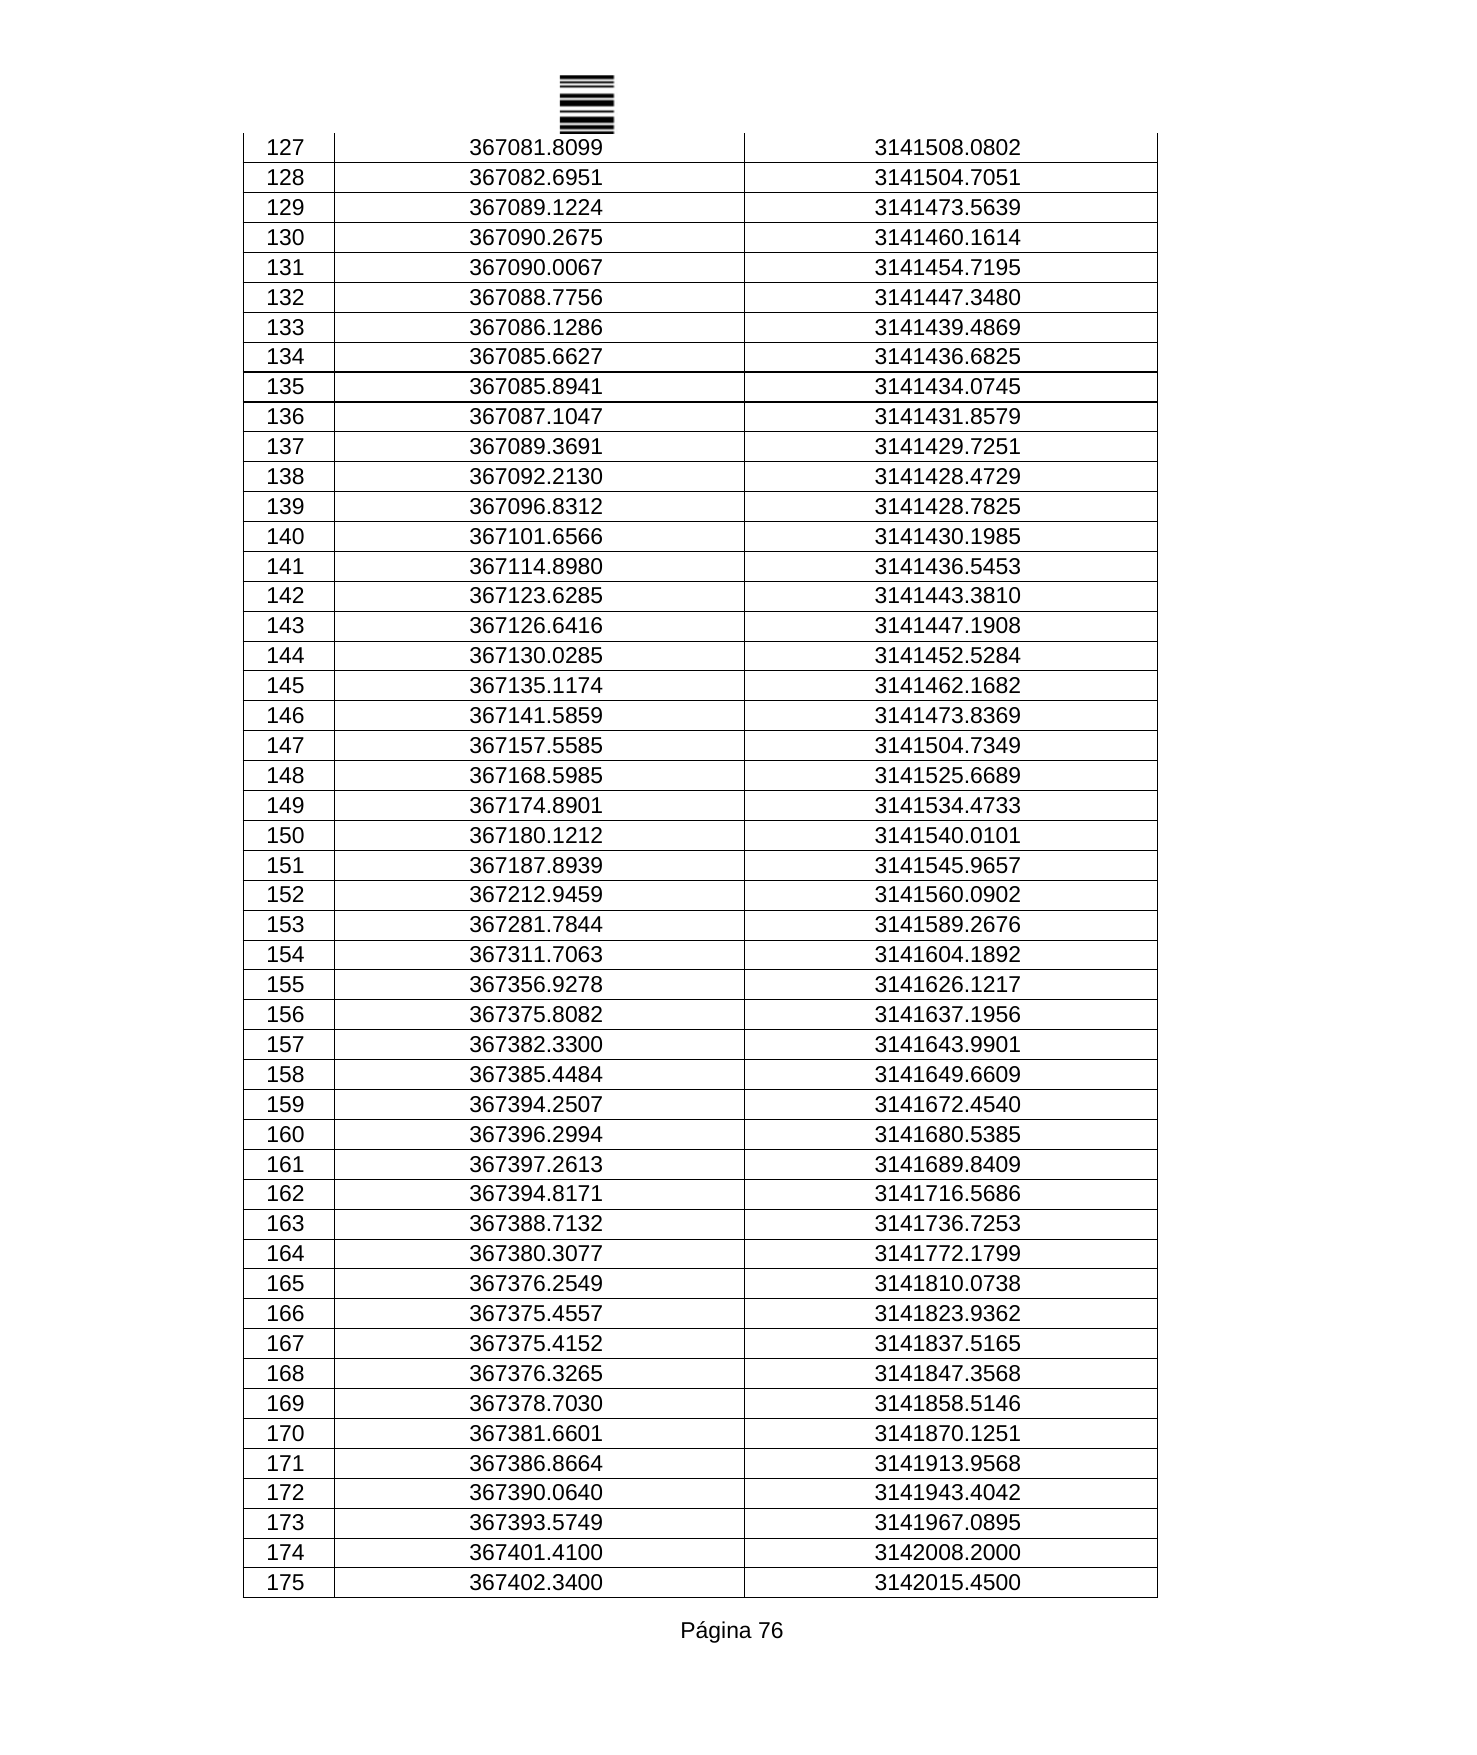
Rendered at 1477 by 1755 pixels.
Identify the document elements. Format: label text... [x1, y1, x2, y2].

table_cell 172 [244, 1479, 334, 1507]
table_cell 140 [244, 522, 334, 551]
table_cell 367212.9459 [335, 881, 744, 909]
table_cell 173 [244, 1509, 334, 1537]
table_cell 154 [244, 941, 334, 969]
table_header 127 [244, 133, 334, 162]
table_cell 153 [244, 911, 334, 939]
table_cell 367168.5985 [335, 761, 744, 790]
table_cell 3141504.7349 [745, 731, 1157, 760]
table_cell 167 [244, 1329, 334, 1358]
table_cell 367126.6416 [335, 612, 744, 641]
table_cell 3141504.7051 [745, 163, 1157, 192]
table_cell 367356.9278 [335, 970, 744, 999]
table_cell 157 [244, 1030, 334, 1059]
table_cell 367096.8312 [335, 492, 744, 521]
table_cell 146 [244, 701, 334, 730]
table_cell 138 [244, 462, 334, 491]
table_cell 367402.3400 [335, 1568, 744, 1597]
table_cell 3141525.6689 [745, 761, 1157, 790]
table_cell 3141436.5453 [745, 552, 1157, 581]
table_cell 3141428.7825 [745, 492, 1157, 521]
table_cell 367394.8171 [335, 1180, 744, 1208]
table_cell 3141716.5686 [745, 1180, 1157, 1208]
table_cell 367130.0285 [335, 642, 744, 670]
table_cell 367380.3077 [335, 1240, 744, 1268]
table_cell 134 [244, 343, 334, 371]
table_cell 3141858.5146 [745, 1389, 1157, 1418]
table_cell 3142015.4500 [745, 1568, 1157, 1597]
table_cell 156 [244, 1000, 334, 1029]
table_cell 131 [244, 253, 334, 282]
table_cell 367092.2130 [335, 462, 744, 491]
table_cell 158 [244, 1060, 334, 1089]
table_cell 3141447.1908 [745, 612, 1157, 641]
table_cell 175 [244, 1568, 334, 1597]
table_cell 367157.5585 [335, 731, 744, 760]
table_cell 367394.2507 [335, 1090, 744, 1119]
table_cell 133 [244, 313, 334, 342]
table_cell 367180.1212 [335, 821, 744, 850]
table_cell 367393.5749 [335, 1509, 744, 1537]
table_cell 155 [244, 970, 334, 999]
table_cell 3141460.1614 [745, 223, 1157, 252]
table_cell 164 [244, 1240, 334, 1268]
table_cell 165 [244, 1269, 334, 1298]
table_cell 152 [244, 881, 334, 909]
table_cell 3141837.5165 [745, 1329, 1157, 1358]
table_cell 367090.2675 [335, 223, 744, 252]
table_cell 367376.2549 [335, 1269, 744, 1298]
table_cell 3141689.8409 [745, 1150, 1157, 1179]
table_cell 3141436.6825 [745, 343, 1157, 371]
table_cell 367141.5859 [335, 701, 744, 730]
table_cell 3141439.4869 [745, 313, 1157, 342]
table_cell 367174.8901 [335, 791, 744, 820]
table_cell 3141967.0895 [745, 1509, 1157, 1537]
table_cell 3141434.0745 [745, 373, 1157, 401]
table_cell 367397.2613 [335, 1150, 744, 1179]
table_cell 367386.8664 [335, 1449, 744, 1478]
table_cell 135 [244, 373, 334, 401]
table_cell 3141626.1217 [745, 970, 1157, 999]
table_cell 3142008.2000 [745, 1539, 1157, 1567]
table_cell 367390.0640 [335, 1479, 744, 1507]
table_cell 367382.3300 [335, 1030, 744, 1059]
table_cell 367381.6601 [335, 1419, 744, 1448]
table_cell 3141672.4540 [745, 1090, 1157, 1119]
table_cell 159 [244, 1090, 334, 1119]
table_cell 3141870.1251 [745, 1419, 1157, 1448]
table_cell 367375.4557 [335, 1299, 744, 1328]
table_cell 3141430.1985 [745, 522, 1157, 551]
table_cell 3141589.2676 [745, 911, 1157, 939]
table_cell 367089.1224 [335, 193, 744, 222]
table_cell 170 [244, 1419, 334, 1448]
table_cell 367187.8939 [335, 851, 744, 880]
table_cell 169 [244, 1389, 334, 1418]
table_cell 129 [244, 193, 334, 222]
table_cell 132 [244, 283, 334, 312]
table_header 3141508.0802 [745, 133, 1157, 162]
table_cell 160 [244, 1120, 334, 1149]
table_cell 3141643.9901 [745, 1030, 1157, 1059]
table_cell 3141604.1892 [745, 941, 1157, 969]
table_cell 171 [244, 1449, 334, 1478]
table_cell 367101.6566 [335, 522, 744, 551]
table_cell 139 [244, 492, 334, 521]
table_cell 166 [244, 1299, 334, 1328]
table_cell 3141560.0902 [745, 881, 1157, 909]
table_cell 3141736.7253 [745, 1210, 1157, 1238]
table_cell 136 [244, 403, 334, 431]
table_cell 3141943.4042 [745, 1479, 1157, 1507]
table_cell 145 [244, 671, 334, 700]
table_cell 367378.7030 [335, 1389, 744, 1418]
table_cell 163 [244, 1210, 334, 1238]
table_cell 367135.1174 [335, 671, 744, 700]
table_cell 130 [244, 223, 334, 252]
table_cell 367401.4100 [335, 1539, 744, 1567]
table_cell 3141823.9362 [745, 1299, 1157, 1328]
table_cell 3141473.5639 [745, 193, 1157, 222]
table_cell 367087.1047 [335, 403, 744, 431]
table_cell 149 [244, 791, 334, 820]
table_cell 367086.1286 [335, 313, 744, 342]
table_header 367081.8099 [335, 133, 744, 162]
table_cell 144 [244, 642, 334, 670]
table_cell 367281.7844 [335, 911, 744, 939]
table_cell 142 [244, 582, 334, 611]
table_cell 174 [244, 1539, 334, 1567]
table_cell 3141680.5385 [745, 1120, 1157, 1149]
table_cell 3141454.7195 [745, 253, 1157, 282]
table_cell 367385.4484 [335, 1060, 744, 1089]
table_cell 3141462.1682 [745, 671, 1157, 700]
table_cell 367088.7756 [335, 283, 744, 312]
table_cell 367375.8082 [335, 1000, 744, 1029]
table_cell 367376.3265 [335, 1359, 744, 1388]
table_cell 3141443.3810 [745, 582, 1157, 611]
table_cell 162 [244, 1180, 334, 1208]
table_cell 3141429.7251 [745, 432, 1157, 461]
table_cell 367375.4152 [335, 1329, 744, 1358]
table_cell 367090.0067 [335, 253, 744, 282]
table_cell 161 [244, 1150, 334, 1179]
table_cell 168 [244, 1359, 334, 1388]
table_cell 367311.7063 [335, 941, 744, 969]
table_cell 3141452.5284 [745, 642, 1157, 670]
table_cell 367085.6627 [335, 343, 744, 371]
table_cell 3141772.1799 [745, 1240, 1157, 1268]
table_cell 141 [244, 552, 334, 581]
table_cell 3141447.3480 [745, 283, 1157, 312]
table_cell 128 [244, 163, 334, 192]
table_cell 151 [244, 851, 334, 880]
table_cell 367123.6285 [335, 582, 744, 611]
table_cell 3141637.1956 [745, 1000, 1157, 1029]
table_cell 367388.7132 [335, 1210, 744, 1238]
table_cell 3141473.8369 [745, 701, 1157, 730]
table_cell 367082.6951 [335, 163, 744, 192]
table_cell 3141545.9657 [745, 851, 1157, 880]
table_cell 3141913.9568 [745, 1449, 1157, 1478]
table_cell 137 [244, 432, 334, 461]
table_cell 367089.3691 [335, 432, 744, 461]
table_cell 367114.8980 [335, 552, 744, 581]
table_cell 3141847.3568 [745, 1359, 1157, 1388]
table_cell 3141649.6609 [745, 1060, 1157, 1089]
table_cell 147 [244, 731, 334, 760]
table_cell 3141540.0101 [745, 821, 1157, 850]
table_cell 150 [244, 821, 334, 850]
table_cell 148 [244, 761, 334, 790]
table_cell 367085.8941 [335, 373, 744, 401]
table_cell 143 [244, 612, 334, 641]
table_cell 3141534.4733 [745, 791, 1157, 820]
table_cell 3141428.4729 [745, 462, 1157, 491]
table_cell 3141810.0738 [745, 1269, 1157, 1298]
table_cell 367396.2994 [335, 1120, 744, 1149]
table_cell 3141431.8579 [745, 403, 1157, 431]
